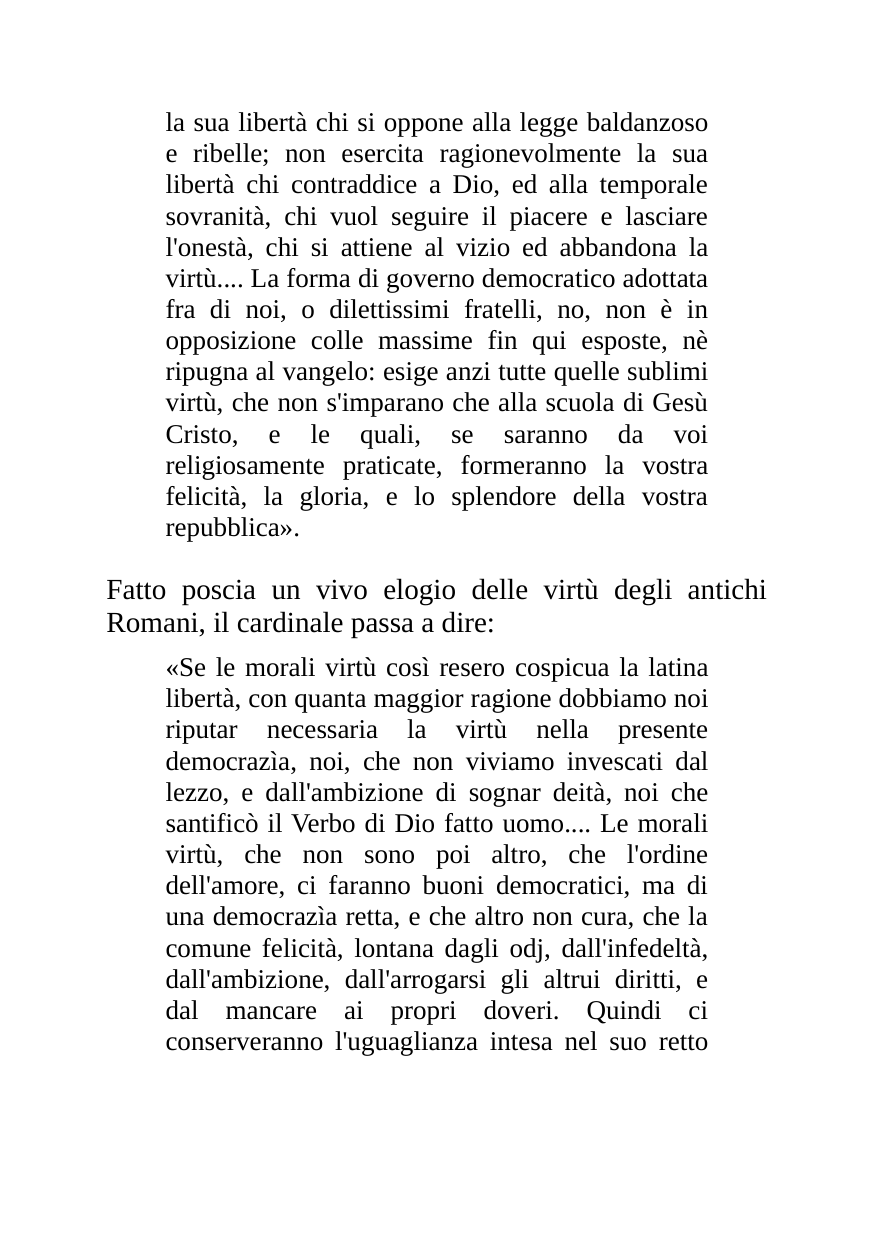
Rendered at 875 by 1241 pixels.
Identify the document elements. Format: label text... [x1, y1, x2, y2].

text «Se le morali virtù così resero cospicua la latina libertà, con quanta maggior ragione dobbiamo noi riputar necessaria la virtù nella presente democrazìa, noi, che non viviamo invescati dal lezzo, e dall'ambizione di sognar deità, noi che santificò il Verbo di Dio fatto uomo.... Le morali virtù, che non sono poi altro, che l'ordine dell'amore, ci faranno buoni democratici, ma di una democrazìa retta, e che altro non cura, che la comune felicità, lontana dagli odj, dall'infedeltà, dall'ambizione, dall'arrogarsi gli altrui diritti, e dal mancare ai propri doveri. Quindi ci conserveranno l'uguaglianza intesa nel suo retto [165, 651, 709, 1056]
text la sua libertà chi si oppone alla legge baldanzoso e ribelle; non esercita ragionevolmente la sua libertà chi contraddice a Dio, ed alla temporale sovranità, chi vuol seguire il piacere e lasciare l'onestà, chi si attiene al vizio ed abbandona la virtù.... La forma di governo democratico adottata fra di noi, o dilettissimi fratelli, no, non è in opposizione colle massime fin qui esposte, nè ripugna al vangelo: esige anzi tutte quelle sublimi virtù, che non s'imparano che alla scuola di Gesù Cristo, e le quali, se saranno da voi religiosamente praticate, formeranno la vostra felicità, la gloria, e lo splendore della vostra repubblica». [165, 106, 709, 542]
text Fatto poscia un vivo elogio delle virtù degli antichi Romani, il cardinale passa a dire: [106, 572, 768, 639]
